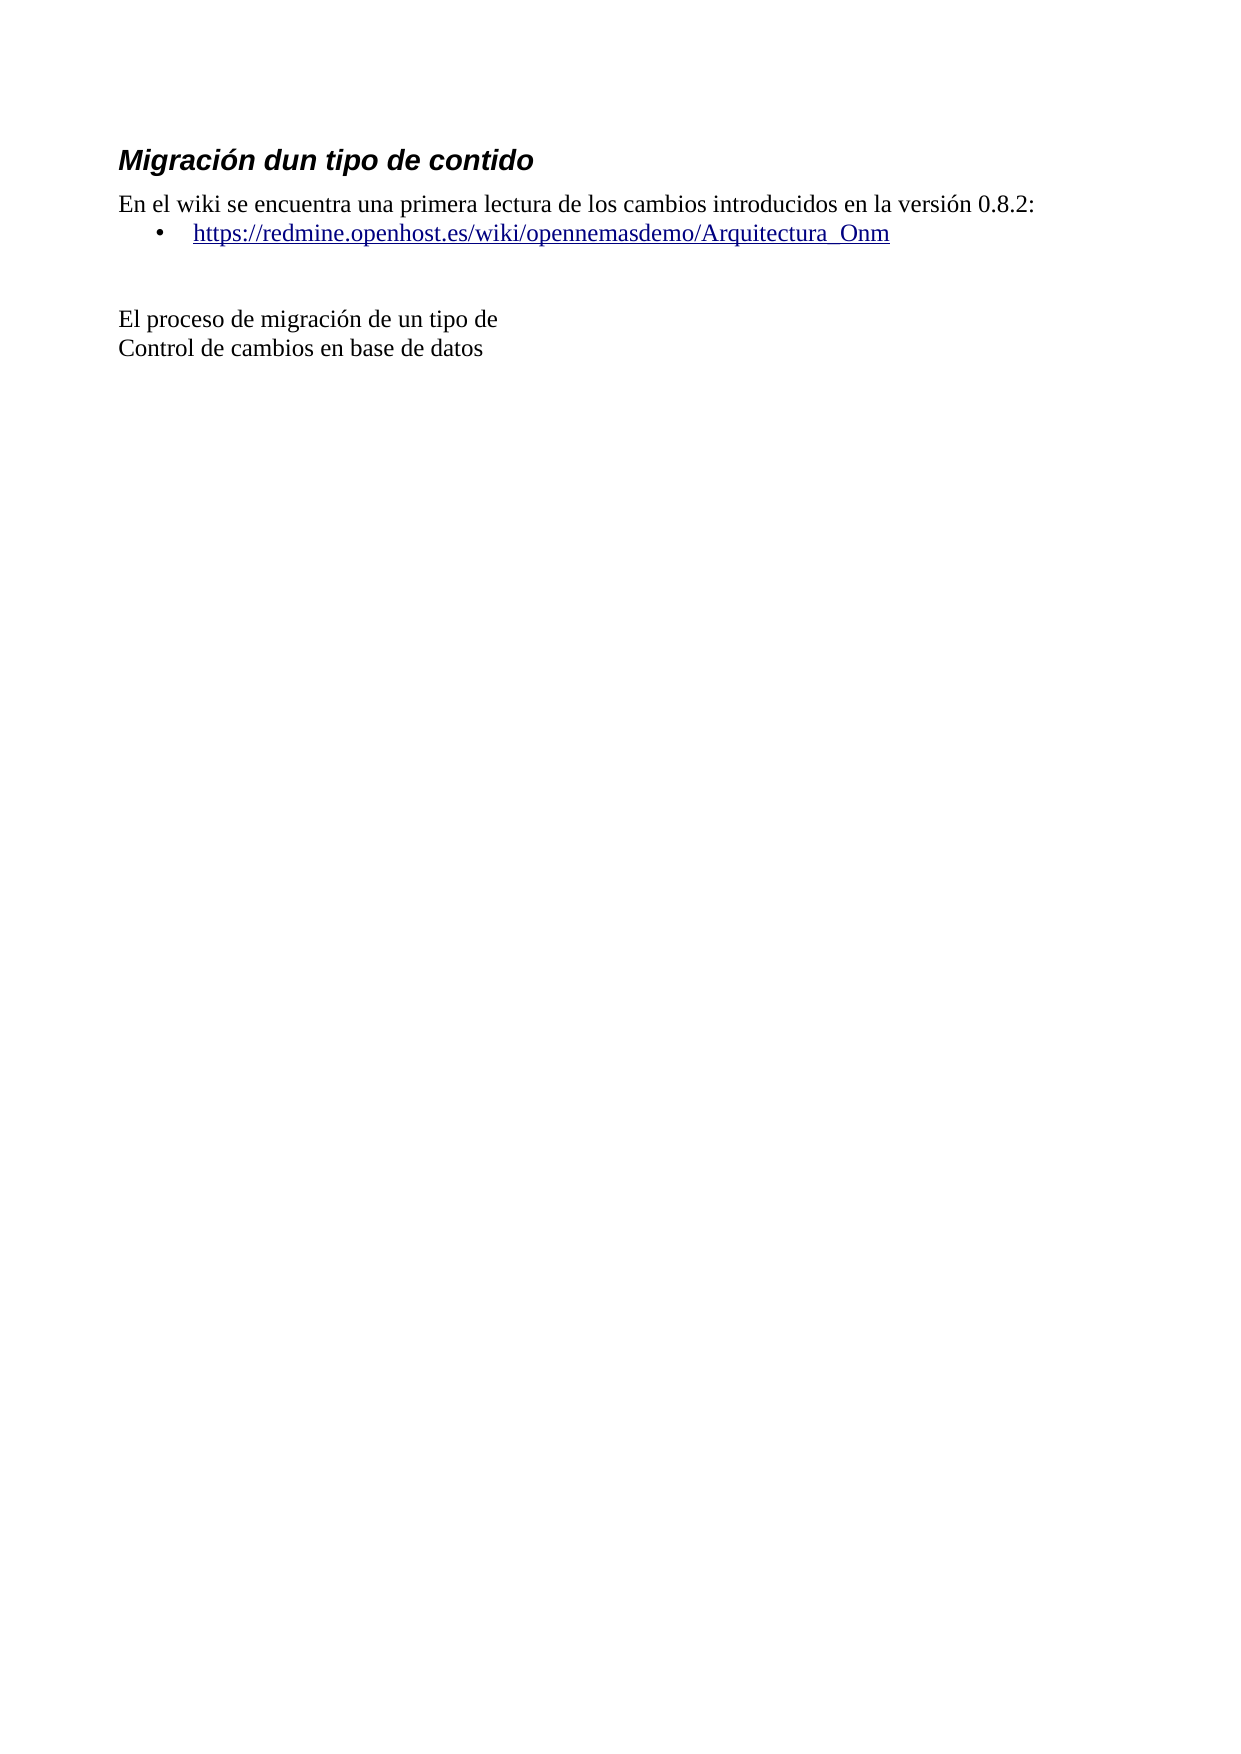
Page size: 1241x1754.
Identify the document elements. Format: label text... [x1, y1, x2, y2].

text El proceso de migración de un tipo de [118, 304, 1122, 333]
list https://redmine.openhost.es/wiki/opennemasdemo/Arquitectura_Onm [156, 218, 1122, 247]
subtitle Migración dun tipo de contido [118, 143, 1122, 177]
text En el wiki se encuentra una primera lectura de los cambios introducidos en la versión 0.8.2: [118, 189, 1122, 218]
text Control de cambios en base de datos [118, 333, 1122, 362]
